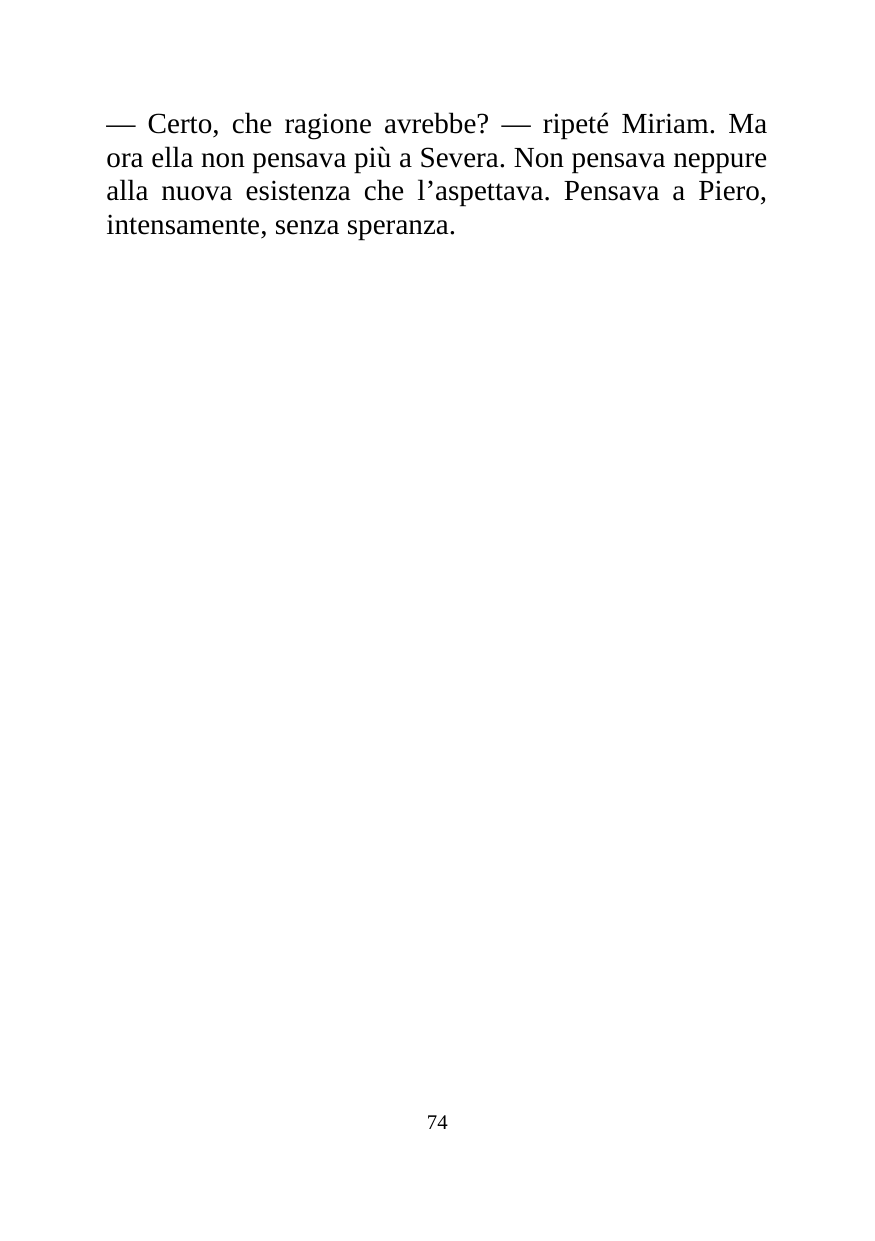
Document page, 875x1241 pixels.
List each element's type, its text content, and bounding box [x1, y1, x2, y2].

text — Certo, che ragione avrebbe? — ripeté Miriam. Ma ora ella non pensava più a Severa. Non pensava neppure alla nuova esistenza che l’aspettava. Pensava a Piero, intensamente, senza speranza. [106, 106, 768, 240]
